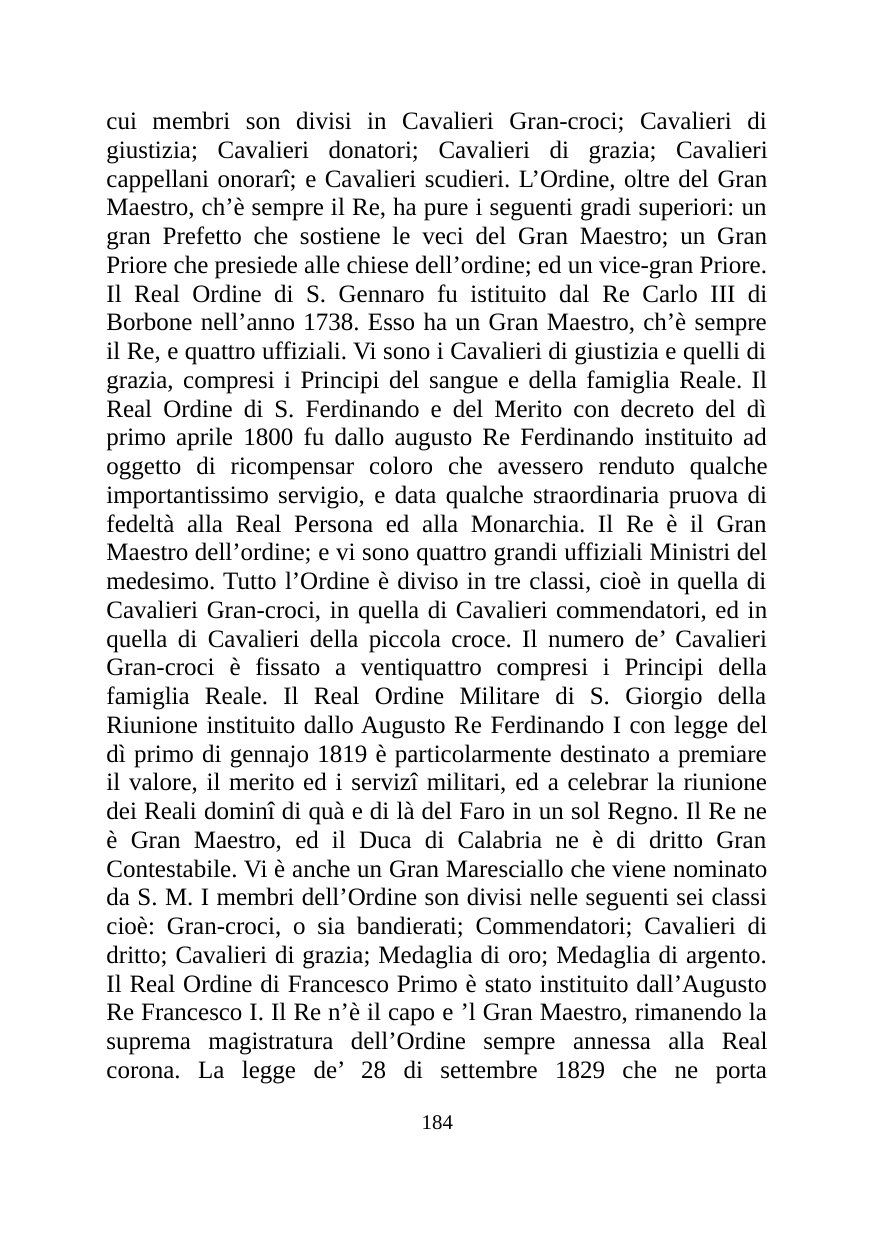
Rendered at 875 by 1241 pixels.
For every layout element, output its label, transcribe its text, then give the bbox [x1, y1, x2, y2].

text cui membri son divisi in Cavalieri Gran-croci; Cavalieri di giustizia; Cavalieri donatori; Cavalieri di grazia; Cavalieri cappellani onorarî; e Cavalieri scudieri. L’Ordine, oltre del Gran Maestro, ch’è sempre il Re, ha pure i seguenti gradi superiori: un gran Prefetto che sostiene le veci del Gran Maestro; un Gran Priore che presiede alle chiese dell’ordine; ed un vice-gran Priore. Il Real Ordine di S. Gennaro fu istituito dal Re Carlo III di Borbone nell’anno 1738. Esso ha un Gran Maestro, ch’è sempre il Re, e quattro uffiziali. Vi sono i Cavalieri di giustizia e quelli di grazia, compresi i Principi del sangue e della famiglia Reale. Il Real Ordine di S. Ferdinando e del Merito con decreto del dì primo aprile 1800 fu dallo augusto Re Ferdinando instituito ad oggetto di ricompensar coloro che avessero renduto qualche importantissimo servigio, e data qualche straordinaria pruova di fedeltà alla Real Persona ed alla Monarchia. Il Re è il Gran Maestro dell’ordine; e vi sono quattro grandi uffiziali Ministri del medesimo. Tutto l’Ordine è diviso in tre classi, cioè in quella di Cavalieri Gran-croci, in quella di Cavalieri commendatori, ed in quella di Cavalieri della piccola croce. Il numero de’ Cavalieri Gran-croci è fissato a ventiquattro compresi i Principi della famiglia Reale. Il Real Ordine Militare di S. Giorgio della Riunione instituito dallo Augusto Re Ferdinando I con legge del dì primo di gennajo 1819 è particolarmente destinato a premiare il valore, il merito ed i servizî militari, ed a celebrar la riunione dei Reali dominî di quà e di là del Faro in un sol Regno. Il Re ne è Gran Maestro, ed il Duca di Calabria ne è di dritto Gran Contestabile. Vi è anche un Gran Maresciallo che viene nominato da S. M. I membri dell’Ordine son divisi nelle seguenti sei classi cioè: Gran-croci, o sia bandierati; Commendatori; Cavalieri di dritto; Cavalieri di grazia; Medaglia di oro; Medaglia di argento. Il Real Ordine di Francesco Primo è stato instituito dall’Augusto Re Francesco I. Il Re n’è il capo e ’l Gran Maestro, rimanendo la suprema magistratura dell’Ordine sempre annessa alla Real corona. La legge de’ 28 di settembre 1829 che ne porta [106, 106, 768, 1084]
